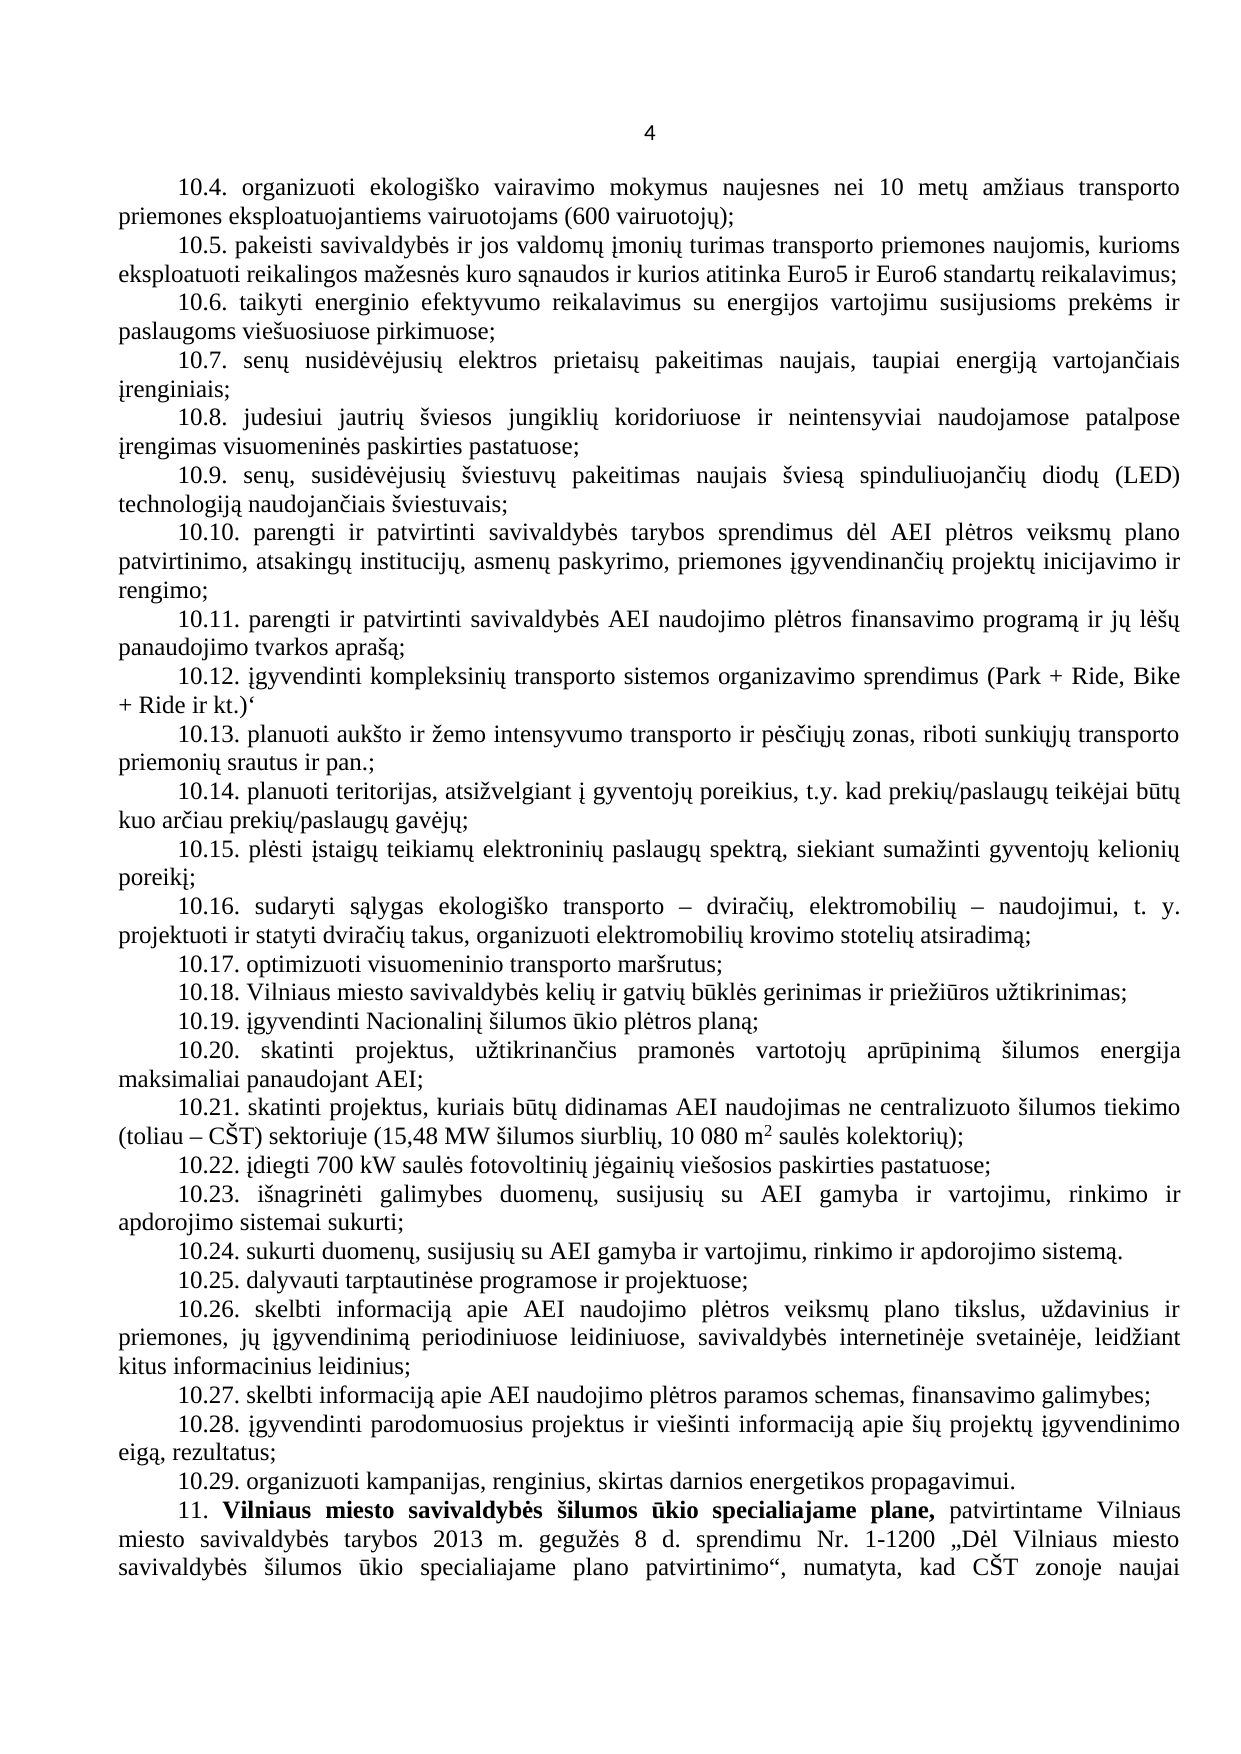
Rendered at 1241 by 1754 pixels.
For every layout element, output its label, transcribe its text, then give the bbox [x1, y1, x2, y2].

text 10.26. skelbti informaciją apie AEI naudojimo plėtros veiksmų plano tikslus, uždavinius ir priemones, jų įgyvendinimą periodiniuose leidiniuose, savivaldybės internetinėje svetainėje, leidžiant kitus informacinius leidinius; [118, 1294, 1181, 1380]
text 10.7. senų nusidėvėjusių elektros prietaisų pakeitimas naujais, taupiai energiją vartojančiais įrenginiais; [118, 345, 1181, 402]
text 10.23. išnagrinėti galimybes duomenų, susijusių su AEI gamyba ir vartojimu, rinkimo ir apdorojimo sistemai sukurti; [118, 1179, 1181, 1236]
text 10.10. parengti ir patvirtinti savivaldybės tarybos sprendimus dėl AEI plėtros veiksmų plano patvirtinimo, atsakingų institucijų, asmenų paskyrimo, priemones įgyvendinančių projektų inicijavimo ir rengimo; [118, 517, 1181, 604]
text 11. Vilniaus miesto savivaldybės šilumos ūkio specialiajame plane, patvirtintame Vilniaus miesto savivaldybės tarybos 2013 m. gegužės 8 d. sprendimu Nr. 1-1200 „Dėl Vilniaus miesto savivaldybės šilumos ūkio specialiajame plano patvirtinimo“, numatyta, kad CŠT zonoje naujai [118, 1495, 1181, 1581]
text 10.15. plėsti įstaigų teikiamų elektroninių paslaugų spektrą, siekiant sumažinti gyventojų kelionių poreikį; [118, 834, 1181, 891]
text 10.6. taikyti energinio efektyvumo reikalavimus su energijos vartojimu susijusioms prekėms ir paslaugoms viešuosiuose pirkimuose; [118, 287, 1181, 345]
text 10.20. skatinti projektus, užtikrinančius pramonės vartotojų aprūpinimą šilumos energija maksimaliai panaudojant AEI; [118, 1035, 1181, 1092]
text 10.11. parengti ir patvirtinti savivaldybės AEI naudojimo plėtros finansavimo programą ir jų lėšų panaudojimo tvarkos aprašą; [118, 604, 1181, 661]
text 10.21. skatinti projektus, kuriais būtų didinamas AEI naudojimas ne centralizuoto šilumos tiekimo (toliau – CŠT) sektoriuje (15,48 MW šilumos siurblių, 10 080 m2 saulės kolektorių); [118, 1092, 1181, 1150]
text 10.14. planuoti teritorijas, atsižvelgiant į gyventojų poreikius, t.y. kad prekių/paslaugų teikėjai būtų kuo arčiau prekių/paslaugų gavėjų; [118, 776, 1181, 834]
text 10.28. įgyvendinti parodomuosius projektus ir viešinti informaciją apie šių projektų įgyvendinimo eigą, rezultatus; [118, 1409, 1181, 1466]
text 10.5. pakeisti savivaldybės ir jos valdomų įmonių turimas transporto priemones naujomis, kurioms eksploatuoti reikalingos mažesnės kuro sąnaudos ir kurios atitinka Euro5 ir Euro6 standartų reikalavimus; [118, 230, 1181, 287]
text 10.18. Vilniaus miesto savivaldybės kelių ir gatvių būklės gerinimas ir priežiūros užtikrinimas; [118, 977, 1181, 1006]
text 10.22. įdiegti 700 kW saulės fotovoltinių jėgainių viešosios paskirties pastatuose; [118, 1150, 1181, 1179]
text 10.16. sudaryti sąlygas ekologiško transporto – dviračių, elektromobilių – naudojimui, t. y. projektuoti ir statyti dviračių takus, organizuoti elektromobilių krovimo stotelių atsiradimą; [118, 891, 1181, 949]
text 10.9. senų, susidėvėjusių šviestuvų pakeitimas naujais šviesą spinduliuojančių diodų (LED) technologiją naudojančiais šviestuvais; [118, 460, 1181, 517]
text 10.12. įgyvendinti kompleksinių transporto sistemos organizavimo sprendimus (Park + Ride, Bike + Ride ir kt.)‘ [118, 661, 1181, 719]
text 10.25. dalyvauti tarptautinėse programose ir projektuose; [118, 1265, 1181, 1294]
text 10.29. organizuoti kampanijas, renginius, skirtas darnios energetikos propagavimui. [118, 1466, 1181, 1495]
text 10.17. optimizuoti visuomeninio transporto maršrutus; [118, 949, 1181, 977]
text 10.27. skelbti informaciją apie AEI naudojimo plėtros paramos schemas, finansavimo galimybes; [118, 1380, 1181, 1409]
text 10.4. organizuoti ekologiško vairavimo mokymus naujesnes nei 10 metų amžiaus transporto priemones eksploatuojantiems vairuotojams (600 vairuotojų); [118, 172, 1181, 230]
text 10.24. sukurti duomenų, susijusių su AEI gamyba ir vartojimu, rinkimo ir apdorojimo sistemą. [118, 1236, 1181, 1265]
text 10.19. įgyvendinti Nacionalinį šilumos ūkio plėtros planą; [118, 1006, 1181, 1035]
text 10.13. planuoti aukšto ir žemo intensyvumo transporto ir pėsčiųjų zonas, riboti sunkiųjų transporto priemonių srautus ir pan.; [118, 719, 1181, 776]
text 10.8. judesiui jautrių šviesos jungiklių koridoriuose ir neintensyviai naudojamose patalpose įrengimas visuomeninės paskirties pastatuose; [118, 402, 1181, 460]
